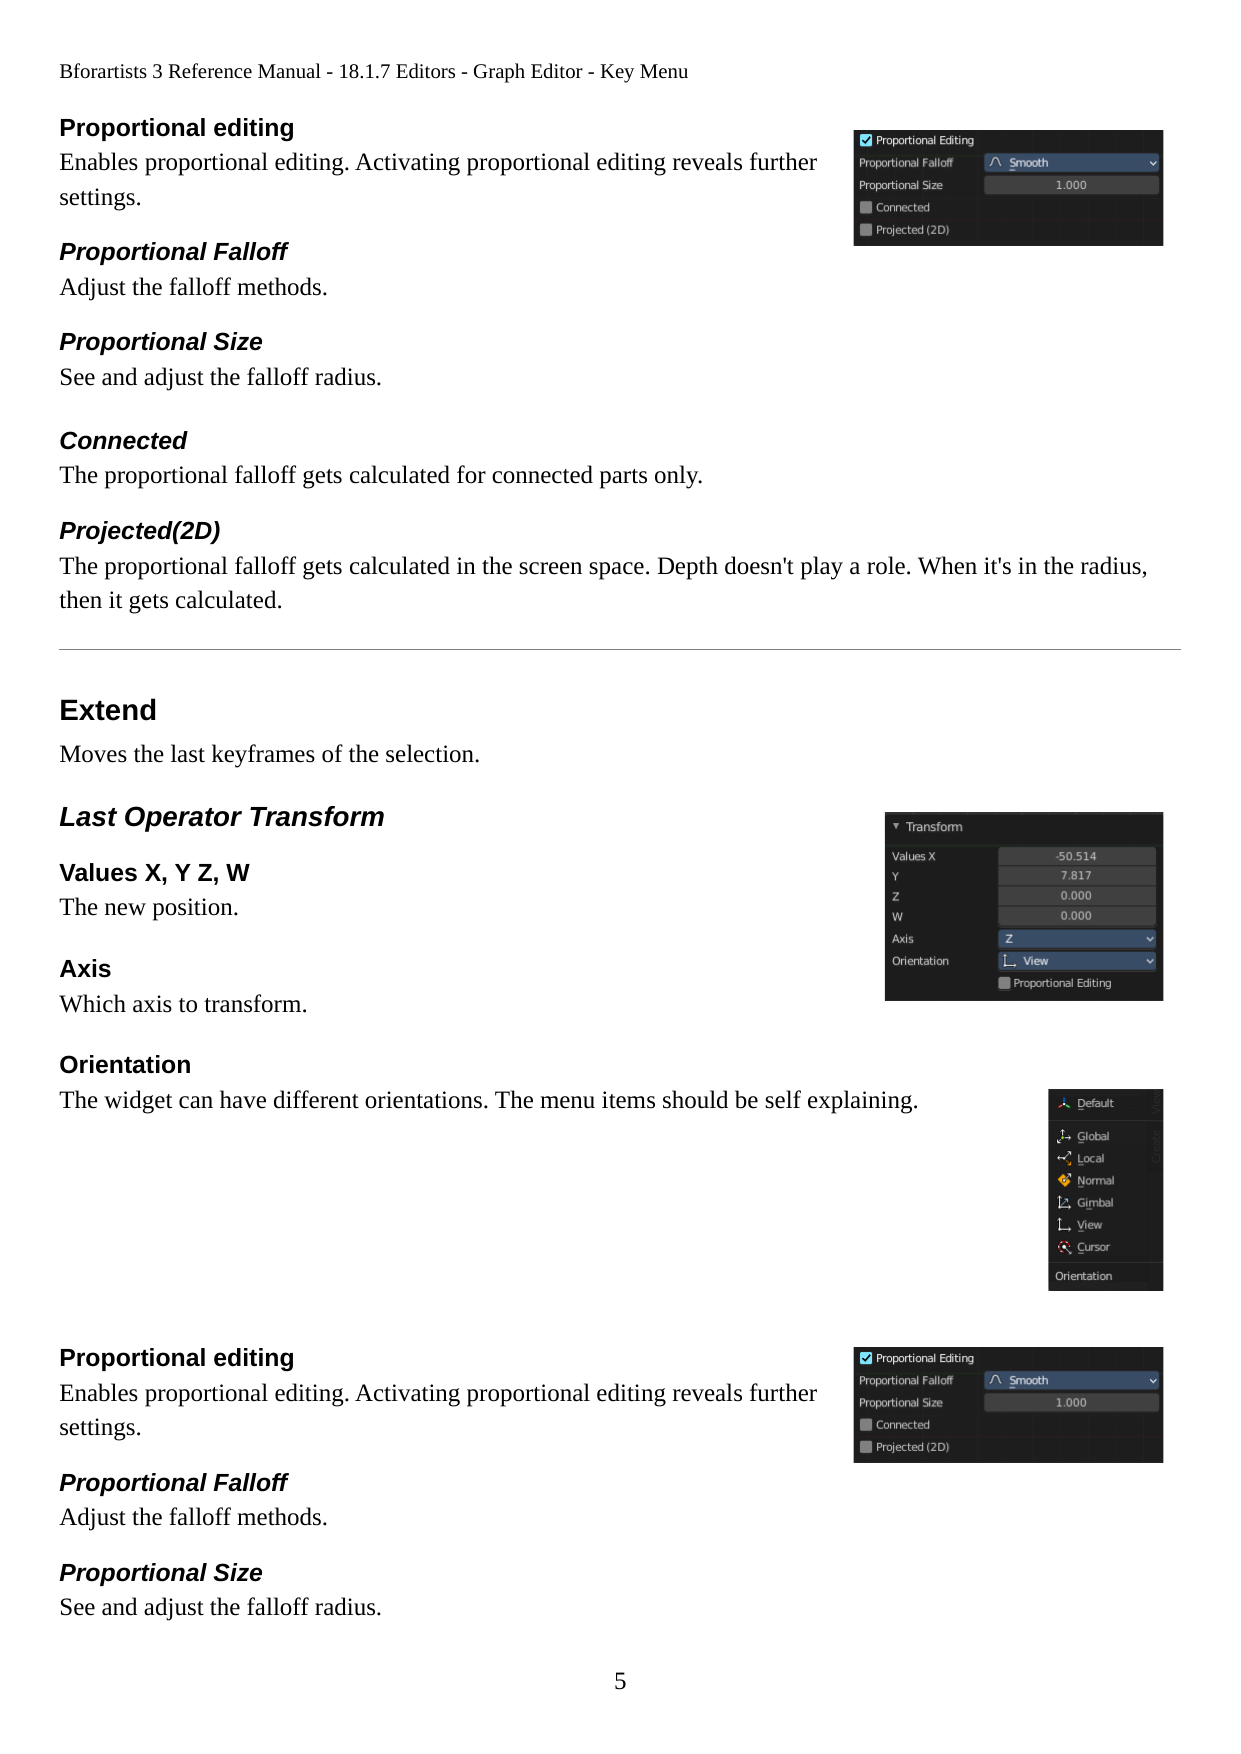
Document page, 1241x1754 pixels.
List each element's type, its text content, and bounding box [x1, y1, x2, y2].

text Enables proportional editing. Activating proportional editing reveals further settings. [59, 147, 853, 211]
subtitle Projected(2D) [59, 516, 1181, 544]
text Adjust the falloff methods. [59, 1502, 1181, 1531]
text Enables proportional editing. Activating proportional editing reveals further settings. [59, 1378, 853, 1441]
subtitle Proportional Falloff [59, 1468, 1181, 1496]
subtitle Proportional editing [59, 113, 1181, 141]
text The widget can have different orientations. The menu items should be self explaining. [59, 1085, 1181, 1114]
subtitle Proportional Size [59, 1558, 1181, 1586]
text Adjust the falloff methods. [59, 272, 1181, 301]
subtitle Proportional Size [59, 327, 1181, 356]
text [1164, 892, 1181, 921]
text Moves the last keyframes of the selection. [59, 739, 1181, 768]
picture [853, 1347, 1164, 1463]
subtitle Orientation [59, 1050, 1181, 1079]
subtitle Proportional Falloff [59, 237, 1181, 266]
subtitle Last Operator Transform [59, 801, 1181, 833]
text See and adjust the falloff radius. [59, 362, 1181, 391]
subtitle [1164, 954, 1181, 983]
subtitle Extend [59, 693, 1181, 727]
picture [853, 130, 1164, 246]
subtitle Connected [59, 426, 1181, 454]
subtitle Axis [59, 954, 884, 983]
picture [1048, 1089, 1164, 1291]
subtitle Values X, Y Z, W [59, 858, 884, 886]
text Which axis to transform. [59, 989, 1181, 1018]
text The proportional falloff gets calculated in the screen space. Depth doesn't play a role. When it's in the radius, then it gets calculated. [59, 551, 1181, 614]
picture [884, 812, 1164, 1001]
text See and adjust the falloff radius. [59, 1592, 1181, 1621]
subtitle Proportional editing [59, 1343, 1181, 1372]
text The new position. [59, 892, 884, 921]
text The proportional falloff gets calculated for connected parts only. [59, 461, 1181, 489]
subtitle [1164, 858, 1181, 886]
